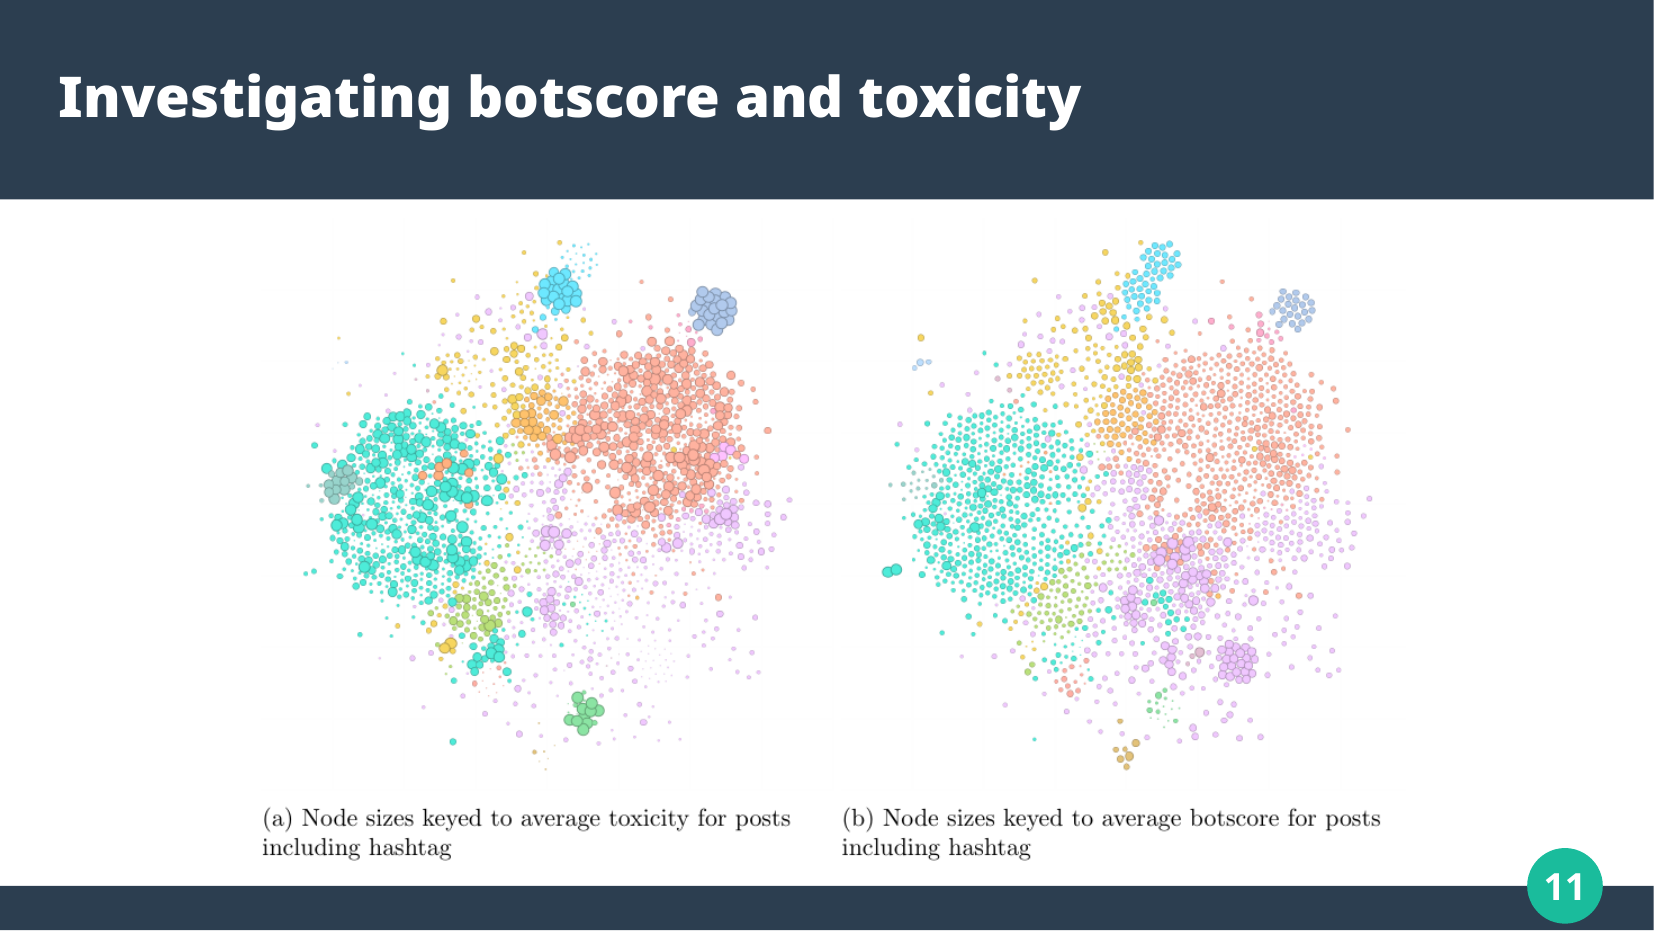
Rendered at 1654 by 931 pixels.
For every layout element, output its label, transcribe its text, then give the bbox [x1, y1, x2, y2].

picture [245, 212, 1406, 872]
title Investigating botscore and toxicity [59, 37, 1595, 155]
